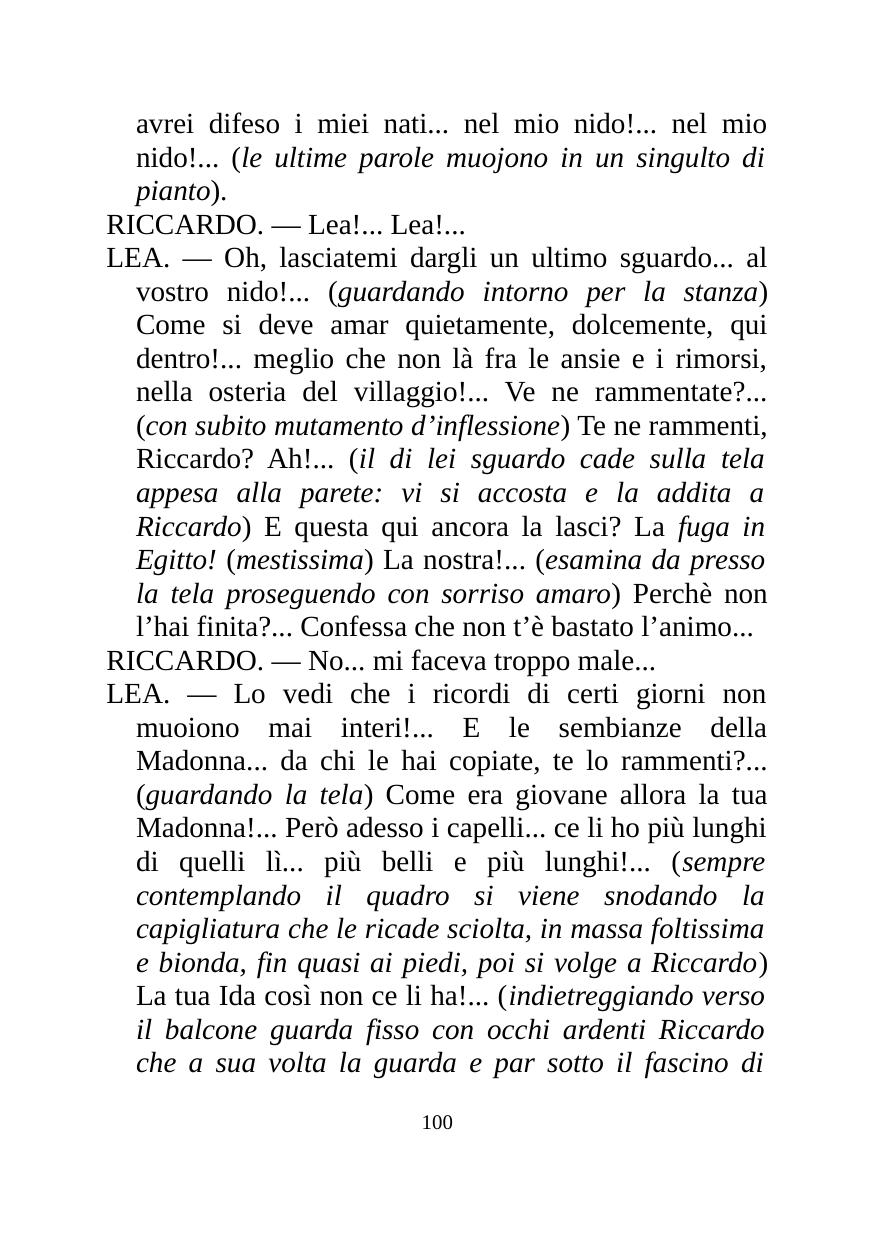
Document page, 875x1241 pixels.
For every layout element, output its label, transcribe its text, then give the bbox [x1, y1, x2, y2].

text RICCARDO. — No... mi faceva troppo male... [106, 643, 768, 676]
text LEA. — Lo vedi che i ricordi di certi giorni non muoiono mai interi!... E le sembianze della Madonna... da chi le hai copiate, te lo rammenti?... (guardando la tela) Come era giovane allora la tua Madonna!... Però adesso i capelli... ce li ho più lunghi di quelli lì... più belli e più lunghi!... (sempre contemplando il quadro si viene snodando la capigliatura che le ricade sciolta, in massa foltissima e bionda, fin quasi ai piedi, poi si volge a Riccardo) La tua Ida così non ce li ha!... (indietreggiando verso il balcone guarda fisso con occhi ardenti Riccardo che a sua volta la guarda e par sotto il fascino di [106, 676, 768, 1079]
text LEA. — Oh, lasciatemi dargli un ultimo sguardo... al vostro nido!... (guardando intorno per la stanza) Come si deve amar quietamente, dolcemente, qui dentro!... meglio che non là fra le ansie e i rimorsi, nella osteria del villaggio!... Ve ne rammentate?... (con subito mutamento d’inflessione) Te ne rammenti, Riccardo? Ah!... (il di lei sguardo cade sulla tela appesa alla parete: vi si accosta e la addita a Riccardo) E questa qui ancora la lasci? La fuga in Egitto! (mestissima) La nostra!... (esamina da presso la tela proseguendo con sorriso amaro) Perchè non l’hai finita?... Confessa che non t’è bastato l’animo... [106, 240, 768, 643]
text avrei difeso i miei nati... nel mio nido!... nel mio nido!... (le ultime parole muojono in un singulto di pianto). [106, 106, 768, 207]
text RICCARDO. — Lea!... Lea!... [106, 207, 768, 240]
